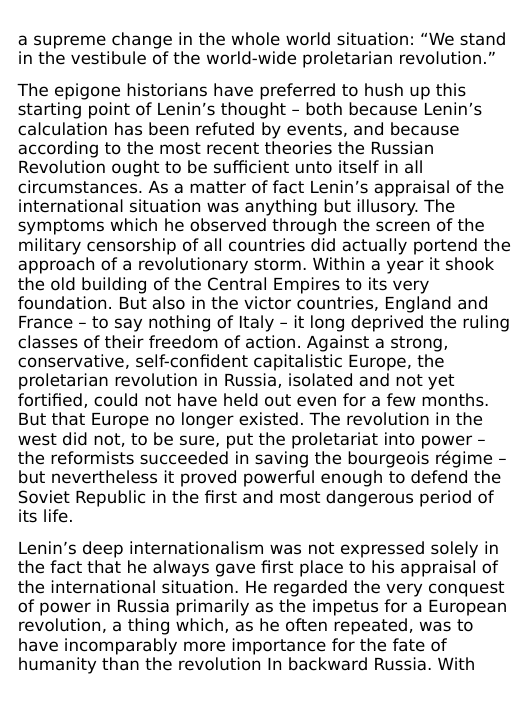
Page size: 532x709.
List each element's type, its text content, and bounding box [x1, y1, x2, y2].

text Lenin’s deep internationalism was not expressed solely in the fact that he always gave first place to his appraisal of the international situation. He regarded the very conquest of power in Russia primarily as the impetus for a European revolution, a thing which, as he often repeated, was to have incomparably more importance for the fate of humanity than the revolution In backward Russia. With [18, 539, 514, 674]
text a supreme change in the whole world situation: “We stand in the vestibule of the world-wide proletarian revolution.” [18, 29, 514, 68]
text The epigone historians have preferred to hush up this starting point of Lenin’s thought – both because Lenin’s calculation has been refuted by events, and because according to the most recent theories the Russian Revolution ought to be sufficient unto itself in all circumstances. As a matter of fact Lenin’s appraisal of the international situation was anything but illusory. The symptoms which he observed through the screen of the military censorship of all countries did actually portend the approach of a revolutionary storm. Within a year it shook the old building of the Central Empires to its very foundation. But also in the victor countries, England and France – to say nothing of Italy – it long deprived the ruling classes of their freedom of action. Against a strong, conservative, self-confident capitalistic Europe, the proletarian revolution in Russia, isolated and not yet fortified, could not have held out even for a few months. But that Europe no longer existed. The revolution in the west did not, to be sure, put the proletariat into power – the reformists succeeded in saving the bourgeois régime – but nevertheless it proved powerful enough to defend the Soviet Republic in the first and most dangerous period of its life. [18, 81, 514, 526]
